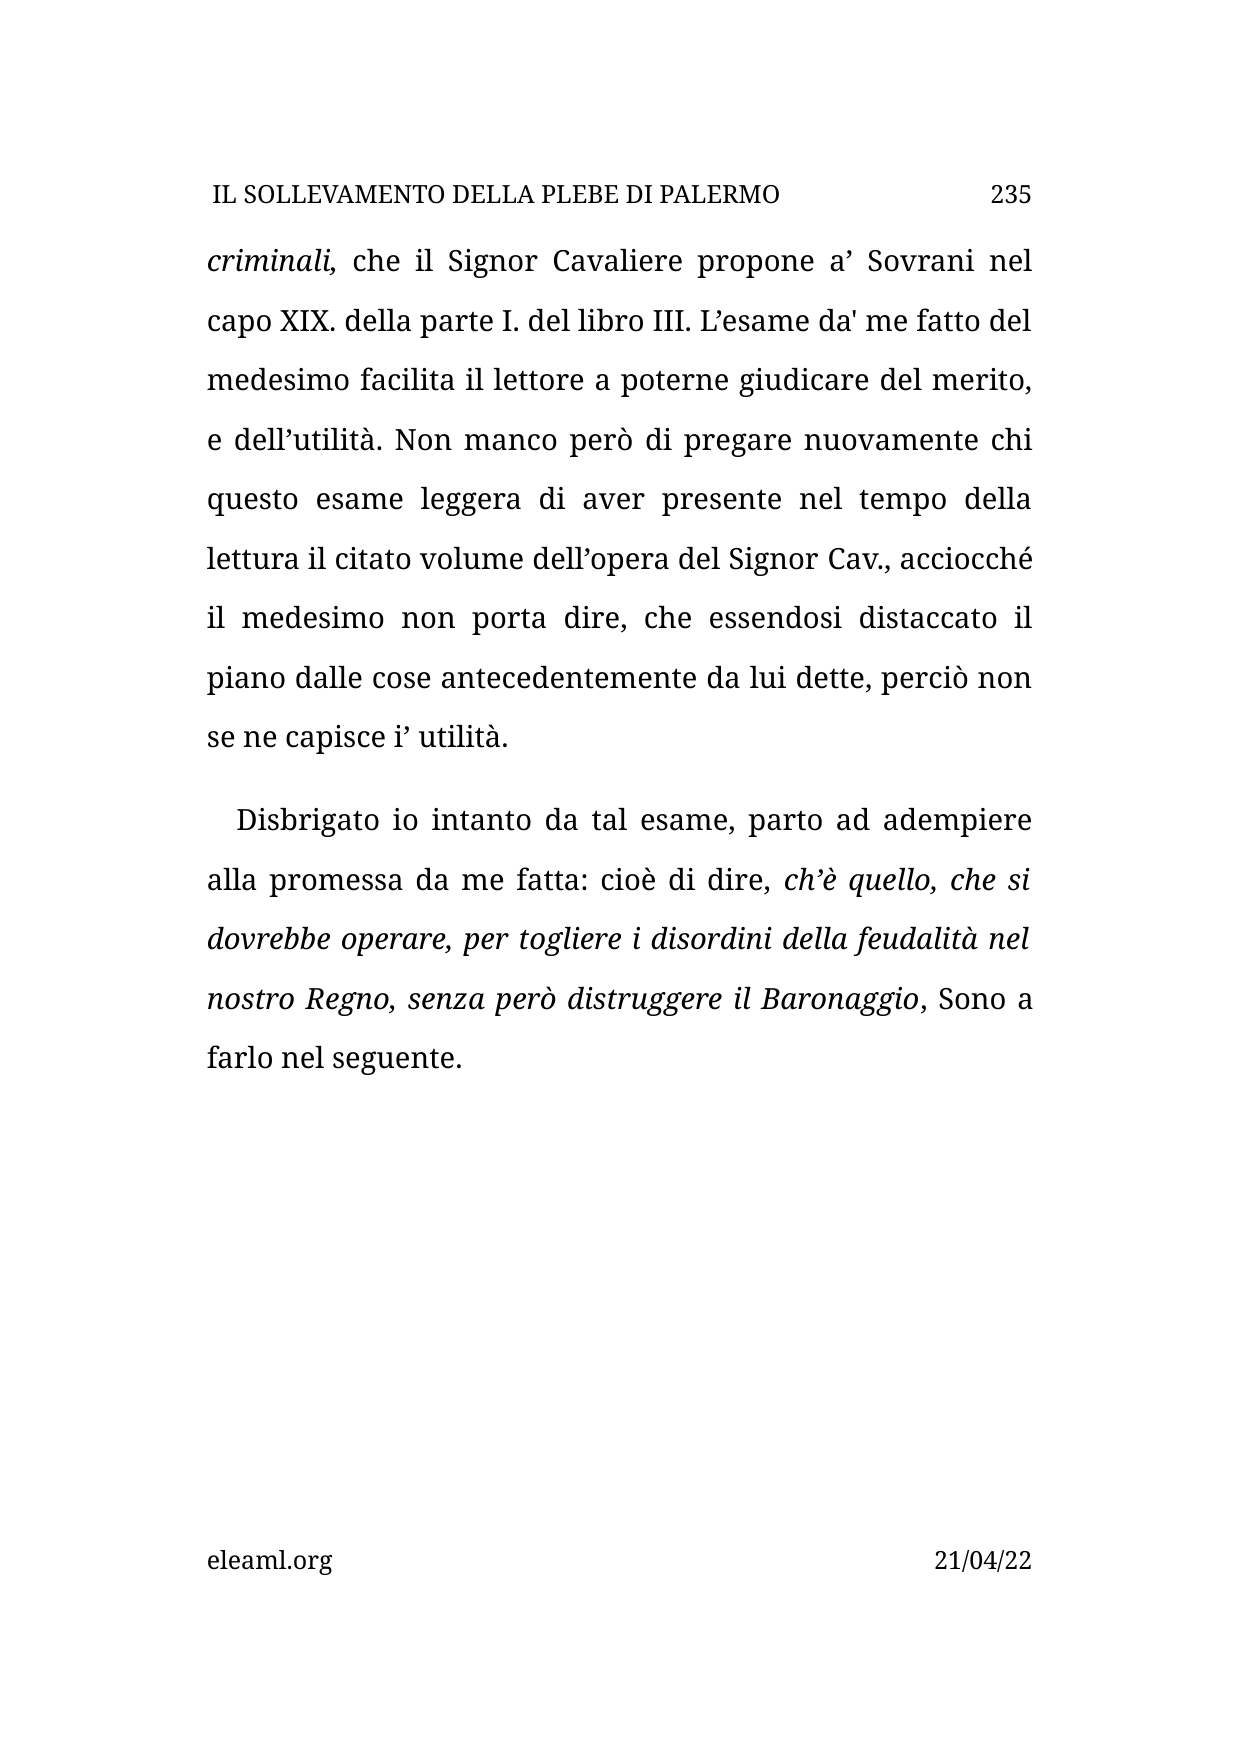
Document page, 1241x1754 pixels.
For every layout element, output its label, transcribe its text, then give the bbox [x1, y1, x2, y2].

text Disbrigato io intanto da tal esame, parto ad adempiere alla promessa da me fatta: cioè di dire, ch’è quello, che si dovrebbe operare, per togliere i disordini della feudalità nel nostro Regno, senza però distruggere il Baronaggio, Sono a farlo nel seguente. [207, 799, 1033, 1077]
text criminali, che il Signor Cavaliere propone a’ Sovrani nel capo XIX. della parte I. del libro III. L’esame da' me fatto del medesimo facilita il lettore a poterne giudicare del merito, e dell’utilità. Non manco però di pregare nuovamente chi questo esame leggera di aver presente nel tempo della lettura il citato volume dell’opera del Signor Cav., acciocché il medesimo non porta dire, che essendosi distaccato il piano dalle cose antecedentemente da lui dette, perciò non se ne capisce i’ utilità. [207, 241, 1033, 756]
